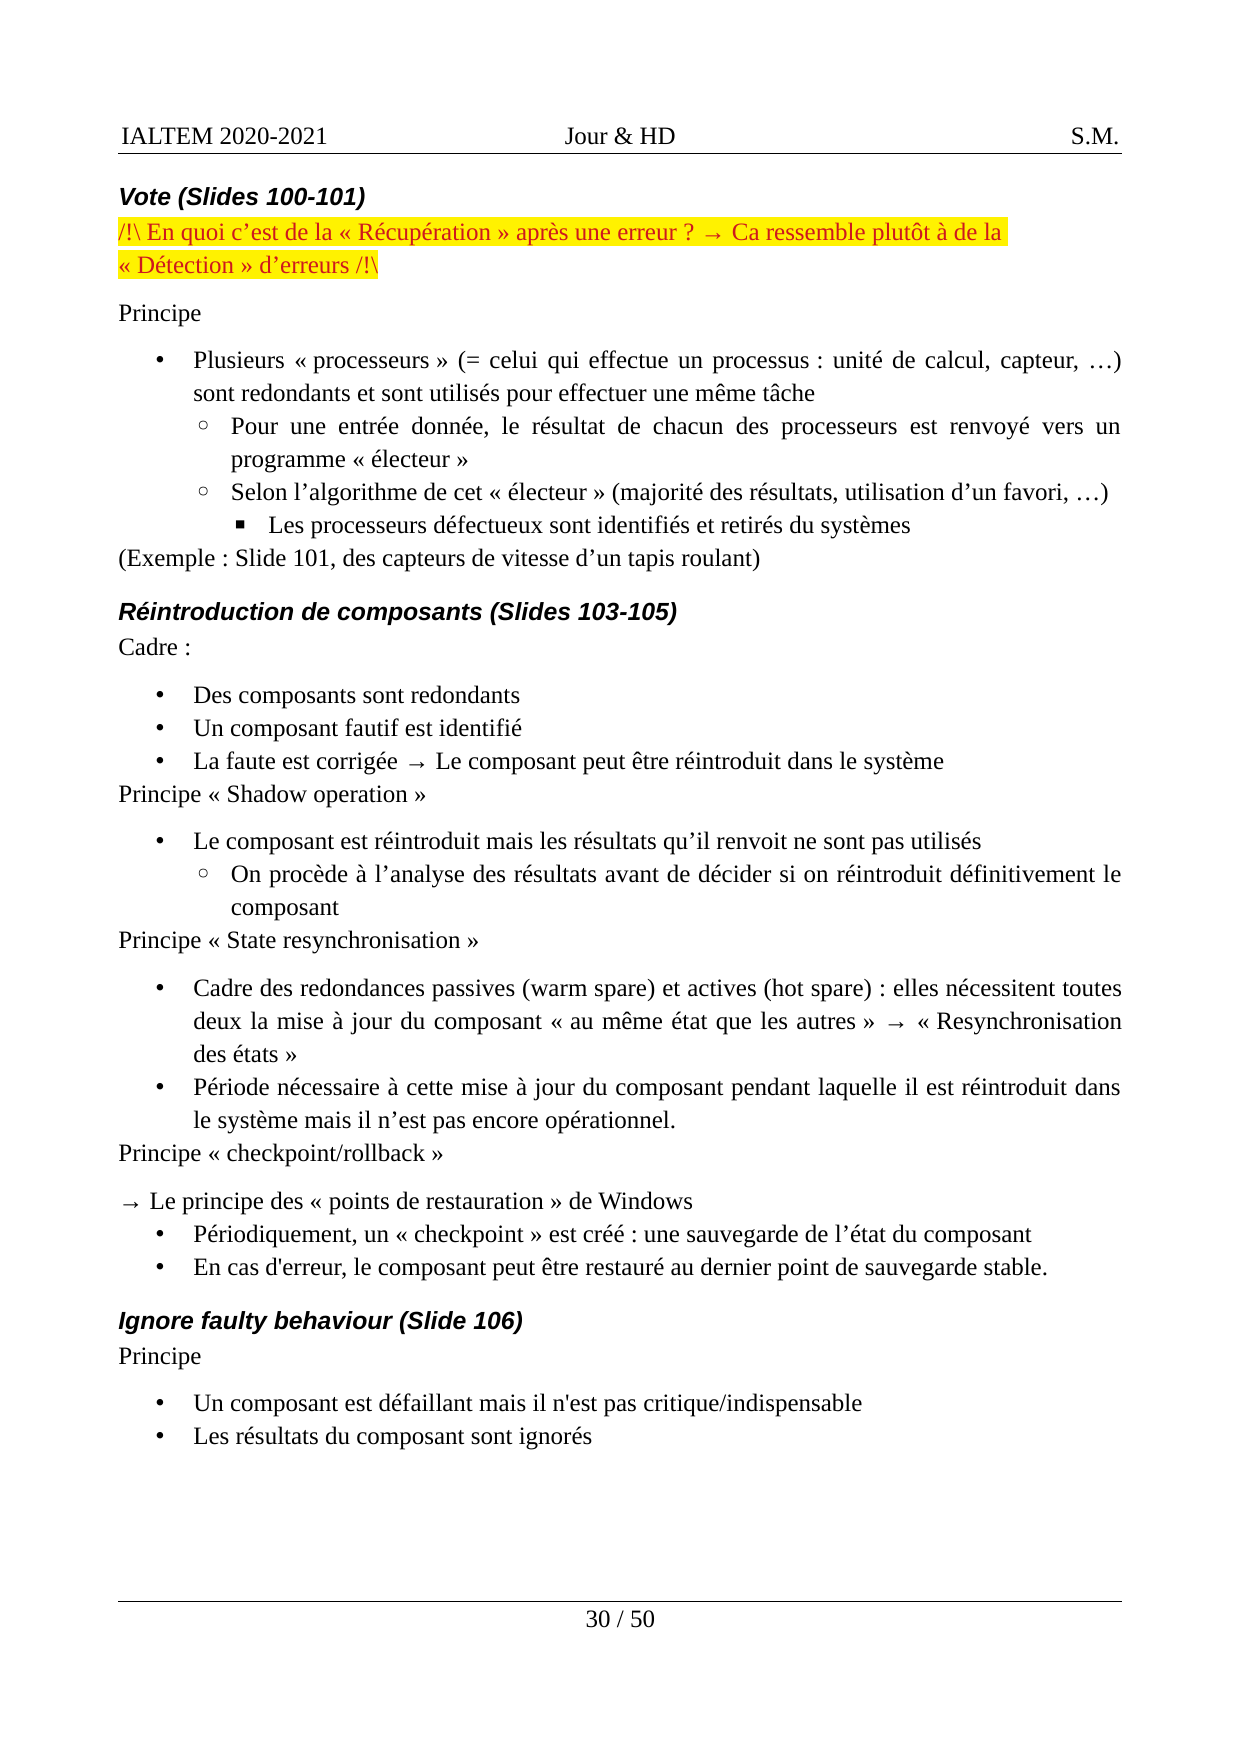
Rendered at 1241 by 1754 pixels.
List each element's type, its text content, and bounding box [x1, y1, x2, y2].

list Plusieurs « processeurs » (= celui qui effectue un processus : unité de calcul, capteur, …) sont redondants et sont utilisés pour effectuer une même tâche [156, 345, 1122, 407]
list Les processeurs défectueux sont identifiés et retirés du systèmes [231, 510, 1122, 539]
text Principe « State resynchronisation » [118, 925, 1122, 954]
text Principe [118, 1341, 1122, 1369]
text Principe [118, 298, 1122, 326]
list Un composant est défaillant mais il n'est pas critique/indispensable [156, 1388, 1122, 1417]
list Pour une entrée donnée, le résultat de chacun des processeurs est renvoyé vers un programme « électeur » [193, 411, 1122, 473]
list Période nécessaire à cette mise à jour du composant pendant laquelle il est réintroduit dans le système mais il n’est pas encore opérationnel. [156, 1072, 1122, 1134]
subtitle Réintroduction de composants (Slides 103-105) [118, 597, 1122, 626]
text Cadre : [118, 632, 1122, 661]
text /!\ En quoi c’est de la « Récupération » après une erreur ? → Ca ressemble plutôt à de la « Détection » d’erreurs /!\ [118, 217, 1122, 279]
list On procède à l’analyse des résultats avant de décider si on réintroduit définitivement le composant [193, 859, 1122, 921]
text Principe « Shadow operation » [118, 779, 1122, 807]
text Principe « checkpoint/rollback » [118, 1138, 1122, 1167]
list Un composant fautif est identifié [156, 713, 1122, 741]
list Cadre des redondances passives (warm spare) et actives (hot spare) : elles nécessitent toutes deux la mise à jour du composant « au même état que les autres » → « Resynchronisation des états » [156, 973, 1122, 1068]
subtitle Vote (Slides 100-101) [118, 182, 1122, 211]
list Le composant est réintroduit mais les résultats qu’il renvoit ne sont pas utilisés [156, 826, 1122, 855]
list Des composants sont redondants [156, 680, 1122, 708]
text → Le principe des « points de restauration » de Windows [118, 1186, 1122, 1214]
list Périodiquement, un « checkpoint » est créé : une sauvegarde de l’état du composant [156, 1219, 1122, 1247]
list Selon l’algorithme de cet « électeur » (majorité des résultats, utilisation d’un favori, …) [193, 477, 1122, 506]
list En cas d'erreur, le composant peut être restauré au dernier point de sauvegarde stable. [156, 1252, 1122, 1281]
subtitle Ignore faulty behaviour (Slide 106) [118, 1306, 1122, 1334]
list La faute est corrigée → Le composant peut être réintroduit dans le système [156, 746, 1122, 774]
text (Exemple : Slide 101, des capteurs de vitesse d’un tapis roulant) [118, 543, 1122, 572]
list Les résultats du composant sont ignorés [156, 1421, 1122, 1450]
